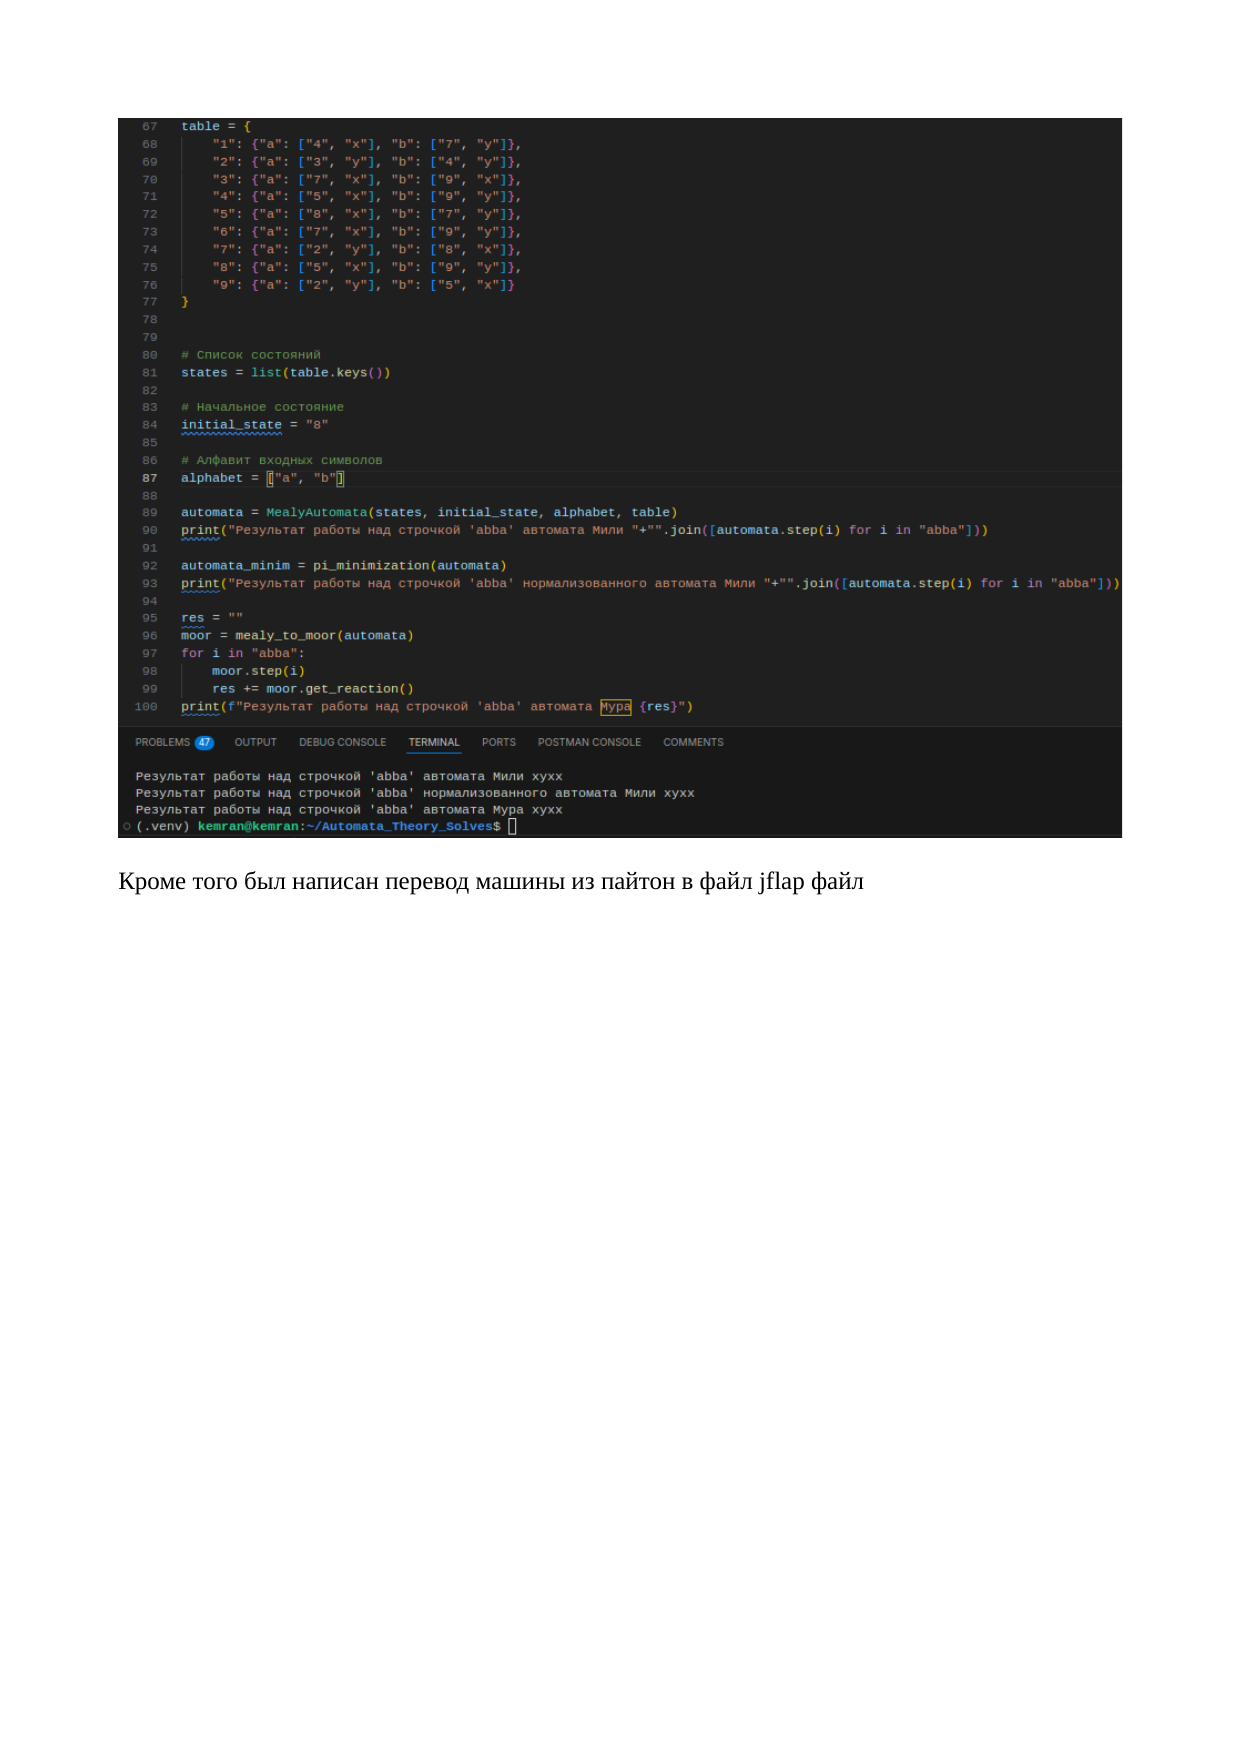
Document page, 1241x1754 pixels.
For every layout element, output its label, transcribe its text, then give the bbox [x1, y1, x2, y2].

text Кроме того был написан перевод машины из пайтон в файл jflap файл [118, 866, 1122, 895]
picture [118, 118, 1123, 838]
